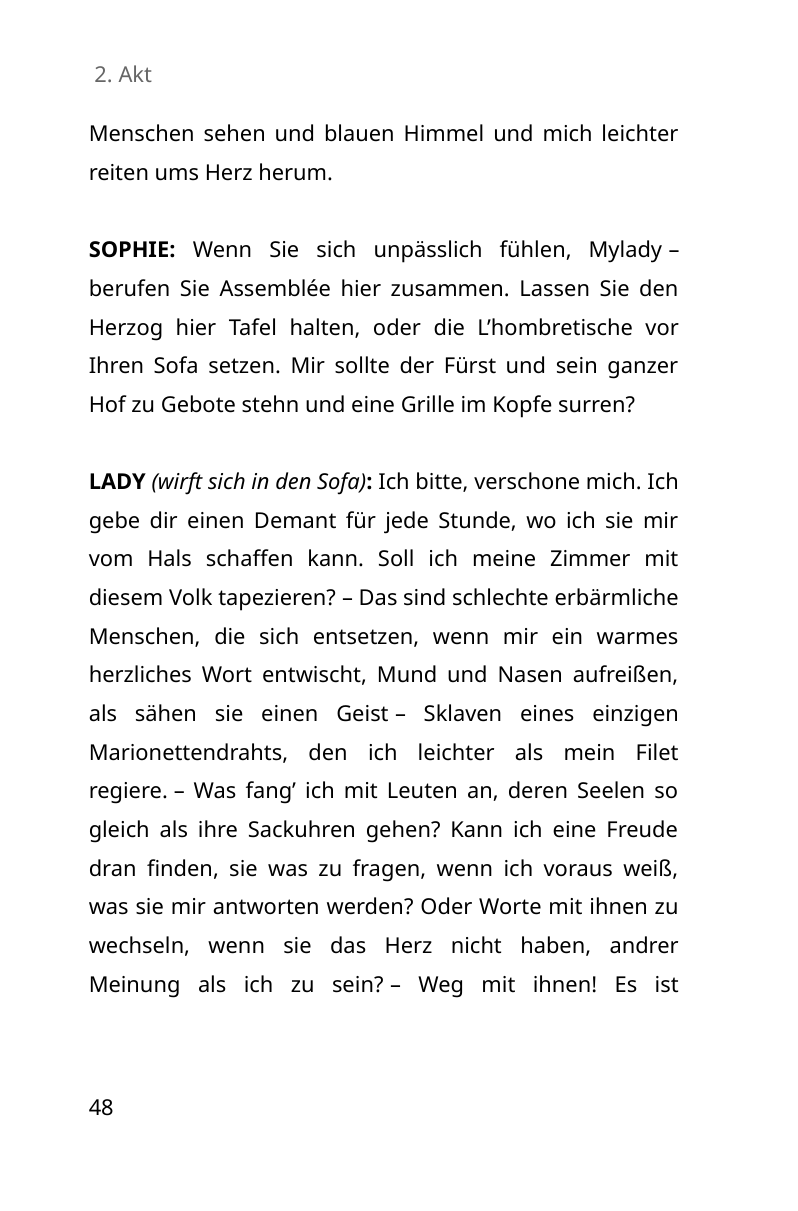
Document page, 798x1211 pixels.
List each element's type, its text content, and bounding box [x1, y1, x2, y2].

text LADY (wirft sich in den Sofa): Ich bitte, verschone mich. Ich gebe dir einen Demant für jede Stunde, wo ich sie mir vom Hals schaffen kann. Soll ich meine Zimmer mit diesem Volk tapezieren? – Das sind schlechte erbärmliche Menschen, die sich entsetzen, wenn mir ein warmes herzliches Wort entwischt, Mund und Nasen aufreißen, als sähen sie einen Geist – Sklaven eines einzigen Marionettendrahts, den ich leichter als mein Filet regiere. – Was fang’ ich mit Leuten an, deren Seelen so gleich als ihre Sackuhren gehen? Kann ich eine Freude dran finden, sie was zu fragen, wenn ich voraus weiß, was sie mir antworten werden? Oder Worte mit ihnen zu wechseln, wenn sie das Herz nicht haben, andrer Meinung als ich zu sein? – Weg mit ihnen! Es ist [88, 439, 679, 998]
text SOPHIE: Wenn Sie sich unpässlich fühlen, Mylady – berufen Sie Assemblée hier zusammen. Lassen Sie den Herzog hier Tafel halten, oder die L’hombretische vor Ihren Sofa setzen. Mir sollte der Fürst und sein ganzer Hof zu Gebote stehn und eine Grille im Kopfe surren? [88, 207, 679, 419]
text Menschen sehen und blauen Himmel und mich leichter reiten ums Herz herum. [88, 118, 679, 187]
